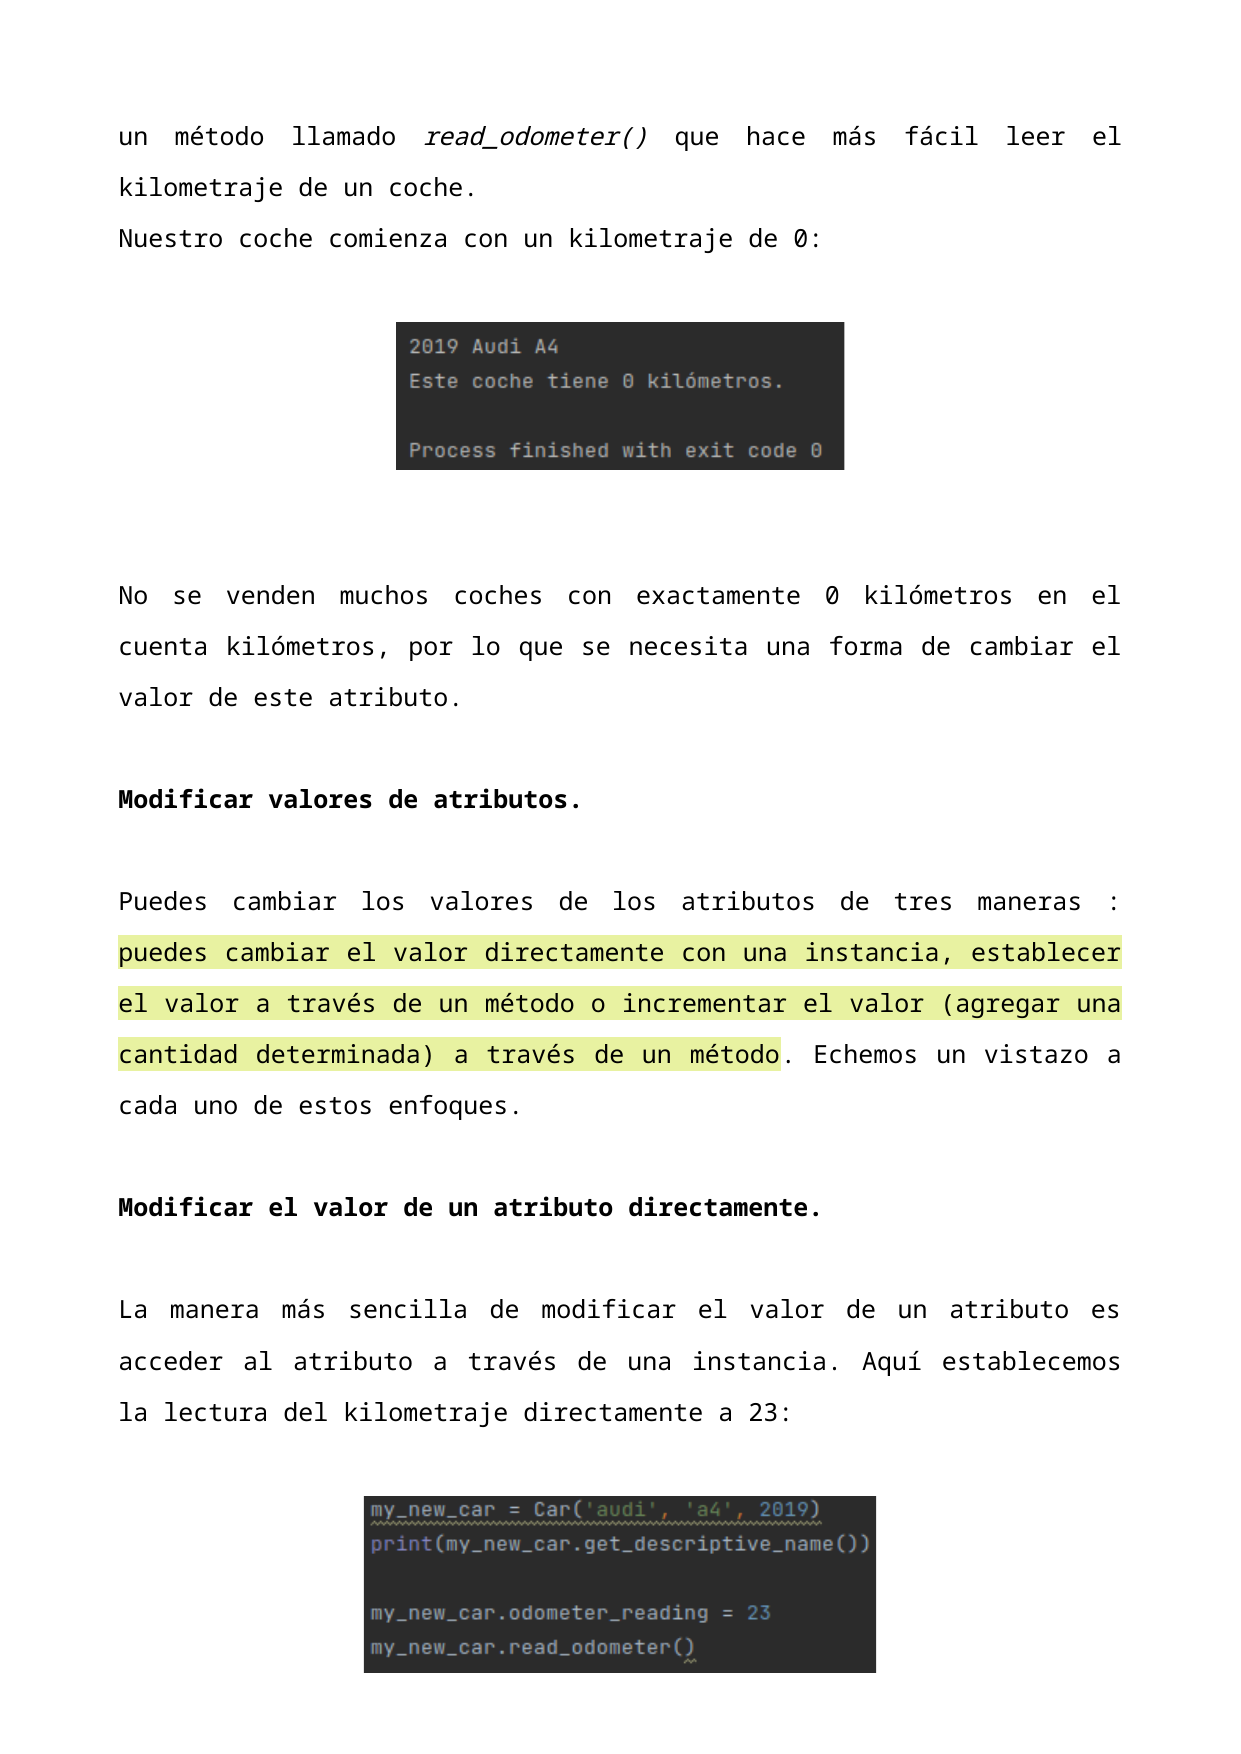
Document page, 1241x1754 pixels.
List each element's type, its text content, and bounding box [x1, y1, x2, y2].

text Modificar el valor de un atributo directamente. [118, 1190, 1122, 1224]
picture [396, 322, 845, 470]
text La manera más sencilla de modificar el valor de un atributo es acceder al atributo a través de una instancia. Aquí establecemos la lectura del kilometraje directamente a 23: [118, 1292, 1122, 1428]
text Modificar valores de atributos. [118, 782, 1122, 816]
text No se venden muchos coches con exactamente 0 kilómetros en el cuenta kilómetros, por lo que se necesita una forma de cambiar el valor de este atributo. [118, 577, 1122, 714]
picture [363, 1496, 877, 1673]
text Puedes cambiar los valores de los atributos de tres maneras : puedes cambiar el valor directamente con una instancia, establecer el valor a través de un método o incrementar el valor (agregar una cantidad determinada) a través de un método. Echemos un vistazo a cada uno de estos enfoques. [118, 884, 1122, 1122]
text un método llamado read_odometer() que hace más fácil leer el kilometraje de un coche. [118, 118, 1122, 203]
text Nuestro coche comienza con un kilometraje de 0: [118, 220, 1122, 254]
